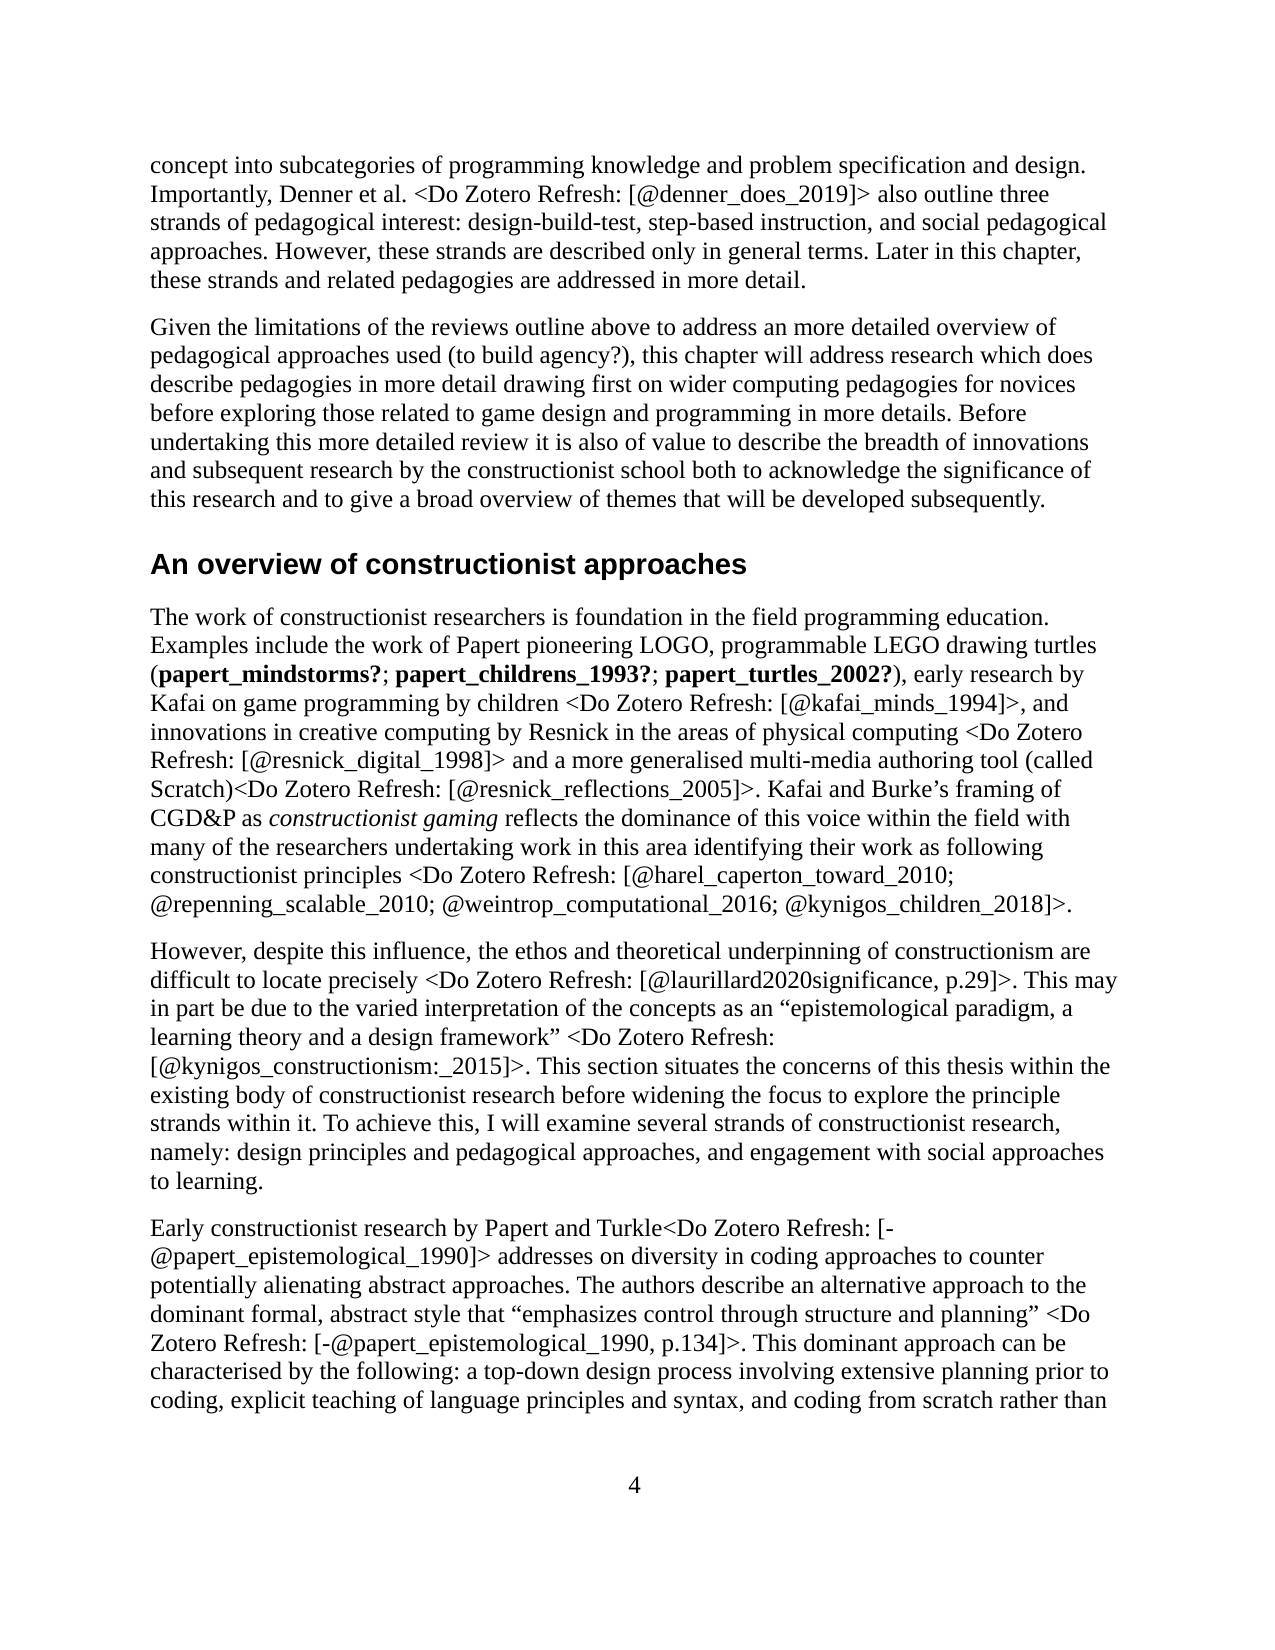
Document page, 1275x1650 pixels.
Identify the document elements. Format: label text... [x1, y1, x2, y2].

text The work of constructionist researchers is foundation in the field programming education. Examples include the work of Papert pioneering LOGO, programmable LEGO drawing turtles (papert_mindstorms?; papert_childrens_1993?; papert_turtles_2002?), early research by Kafai on game programming by children <Do Zotero Refresh: [@kafai_minds_1994]>, and innovations in creative computing by Resnick in the areas of physical computing <Do Zotero Refresh: [@resnick_digital_1998]> and a more generalised multi-media authoring tool (called Scratch)<Do Zotero Refresh: [@resnick_reflections_2005]>. Kafai and Burke’s framing of CGD&P as constructionist gaming reflects the dominance of this voice within the field with many of the researchers undertaking work in this area identifying their work as following constructionist principles <Do Zotero Refresh: [@harel_caperton_toward_2010; @repenning_scalable_2010; @weintrop_computational_2016; @kynigos_children_2018]>. [150, 602, 1125, 918]
text concept into subcategories of programming knowledge and problem specification and design. Importantly, Denner et al. <Do Zotero Refresh: [@denner_does_2019]> also outline three strands of pedagogical interest: design-build-test, step-based instruction, and social pedagogical approaches. However, these strands are described only in general terms. Later in this chapter, these strands and related pedagogies are addressed in more detail. [150, 150, 1125, 294]
text Early constructionist research by Papert and Turkle<Do Zotero Refresh: [-@papert_epistemological_1990]> addresses on diversity in coding approaches to counter potentially alienating abstract approaches. The authors describe an alternative approach to the dominant formal, abstract style that “emphasizes control through structure and planning” <Do Zotero Refresh: [-@papert_epistemological_1990, p.134]>. This dominant approach can be characterised by the following: a top-down design process involving extensive planning prior to coding, explicit teaching of language principles and syntax, and coding from scratch rather than [150, 1213, 1125, 1414]
text Given the limitations of the reviews outline above to address an more detailed overview of pedagogical approaches used (to build agency?), this chapter will address research which does describe pedagogies in more detail drawing first on wider computing pedagogies for novices before exploring those related to game design and programming in more details. Before undertaking this more detailed review it is also of value to describe the breadth of innovations and subsequent research by the constructionist school both to acknowledge the significance of this research and to give a broad overview of themes that will be developed subsequently. [150, 312, 1125, 513]
subtitle An overview of constructionist approaches [150, 547, 1125, 580]
text However, despite this influence, the ethos and theoretical underpinning of constructionism are difficult to locate precisely <Do Zotero Refresh: [@laurillard2020significance, p.29]>. This may in part be due to the varied interpretation of the concepts as an “epistemological paradigm, a learning theory and a design framework” <Do Zotero Refresh: [@kynigos_constructionism:_2015]>. This section situates the concerns of this thesis within the existing body of constructionist research before widening the focus to explore the principle strands within it. To achieve this, I will examine several strands of constructionist research, namely: design principles and pedagogical approaches, and engagement with social approaches to learning. [150, 936, 1125, 1195]
